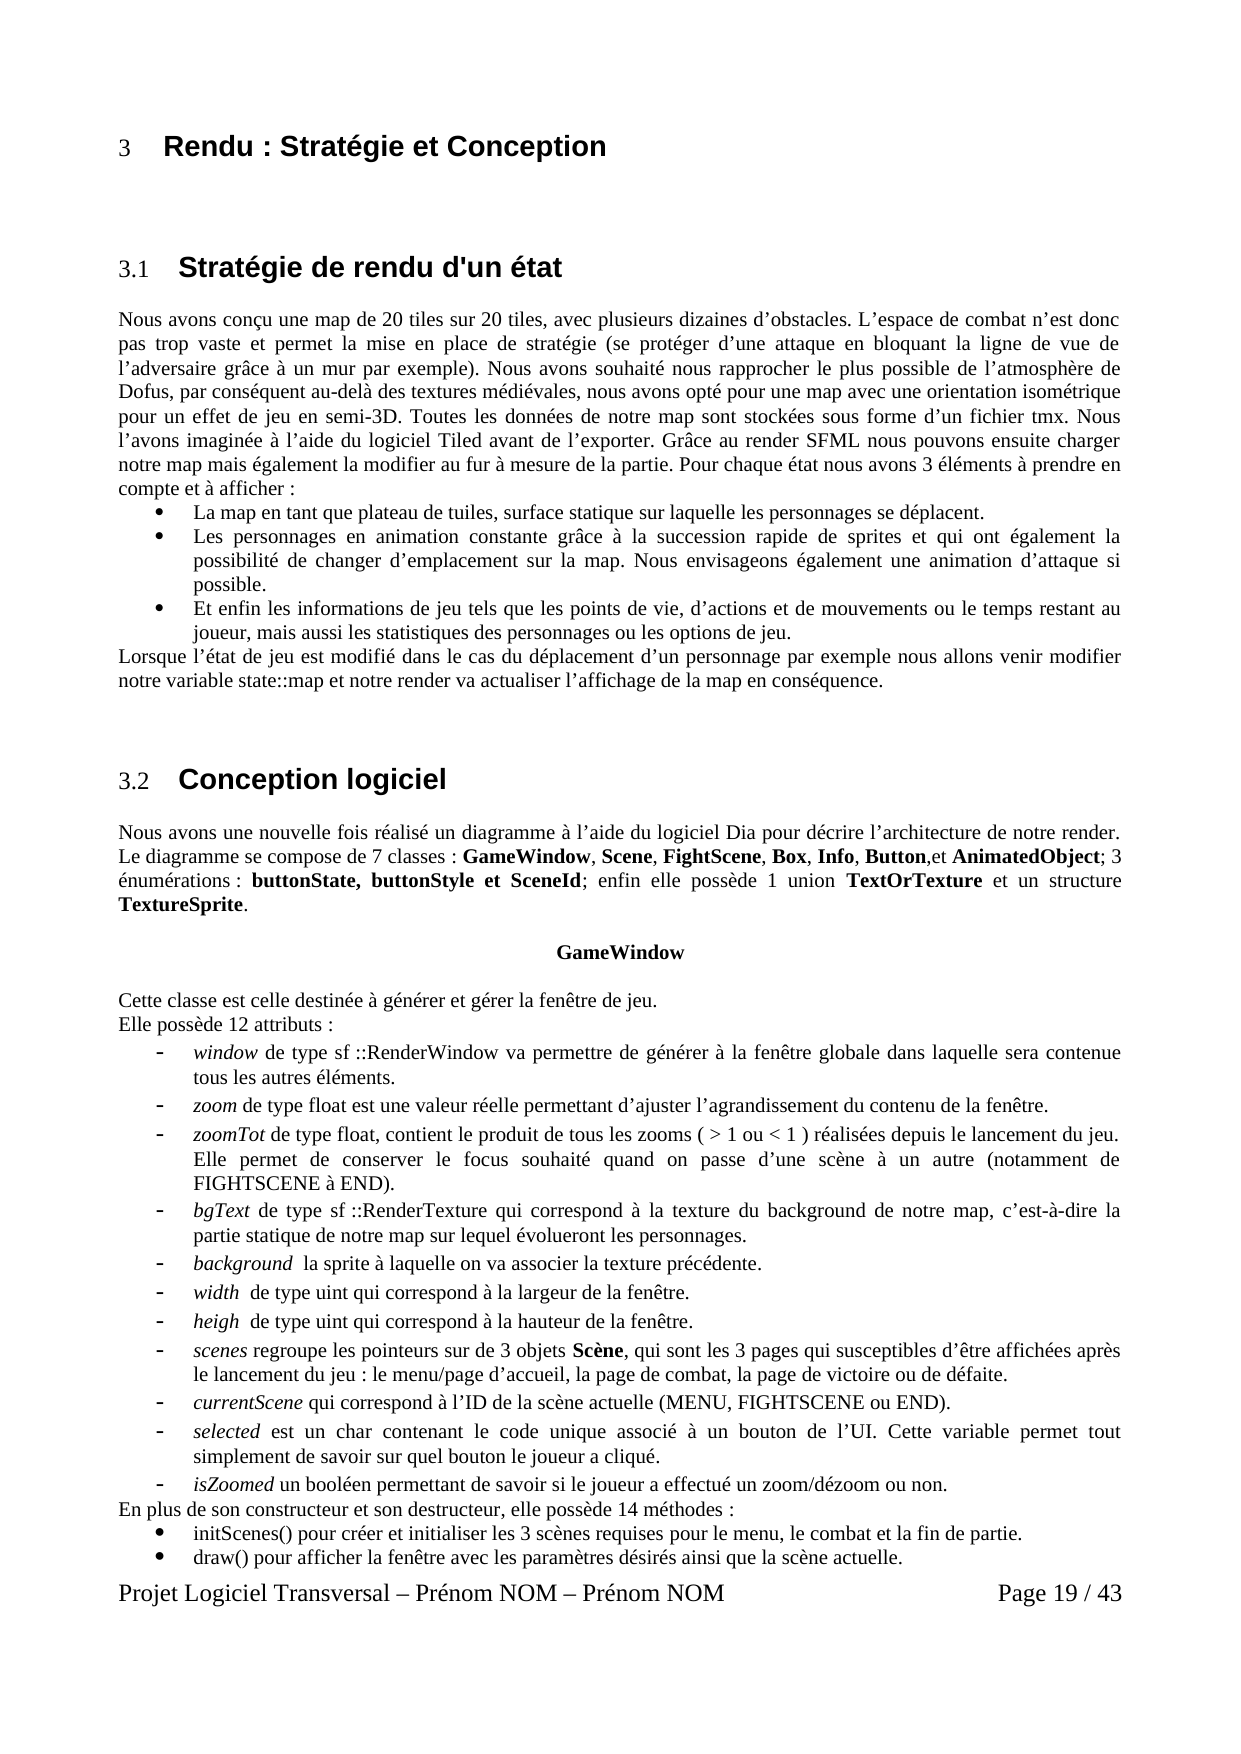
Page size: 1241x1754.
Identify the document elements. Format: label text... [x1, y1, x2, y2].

list currentScene qui correspond à l’ID de la scène actuelle (MENU, FIGHTSCENE ou END). [156, 1386, 1122, 1415]
list zoom de type float est une valeur réelle permettant d’ajuster l’agrandissement du contenu de la fenêtre. [156, 1089, 1122, 1118]
list selected est un char contenant le code unique associé à un bouton de l’UI. Cette variable permet tout simplement de savoir sur quel bouton le joueur a cliqué. [156, 1415, 1122, 1468]
list window de type sf ::RenderWindow va permettre de générer à la fenêtre globale dans laquelle sera contenue tous les autres éléments. [156, 1036, 1122, 1089]
text Nous avons conçu une map de 20 tiles sur 20 tiles, avec plusieurs dizaines d’obstacles. L’espace de combat n’est donc pas trop vaste et permet la mise en place de stratégie (se protéger d’une attaque en bloquant la ligne de vue de l’adversaire grâce à un mur par exemple). Nous avons souhaité nous rapprocher le plus possible de l’atmosphère de Dofus, par conséquent au-delà des textures médiévales, nous avons opté pour une map avec une orientation isométrique pour un effet de jeu en semi-3D. Toutes les données de notre map sont stockées sous forme d’un fichier tmx. Nous l’avons imaginée à l’aide du logiciel Tiled avant de l’exporter. Grâce au render SFML nous pouvons ensuite charger notre map mais également la modifier au fur à mesure de la partie. Pour chaque état nous avons 3 éléments à prendre en compte et à afficher : [118, 307, 1122, 500]
list Et enfin les informations de jeu tels que les points de vie, d’actions et de mouvements ou le temps restant au joueur, mais aussi les statistiques des personnages ou les options de jeu. [156, 596, 1122, 644]
list Rendu : Stratégie et Conception [118, 129, 1122, 162]
list Les personnages en animation constante grâce à la succession rapide de sprites et qui ont également la possibilité de changer d’emplacement sur la map. Nous envisageons également une animation d’attaque si possible. [156, 524, 1122, 596]
text Nous avons une nouvelle fois réalisé un diagramme à l’aide du logiciel Dia pour décrire l’architecture de notre render. Le diagramme se compose de 7 classes : GameWindow, Scene, FightScene, Box, Info, Button,et AnimatedObject; 3 énumérations : buttonState, buttonStyle et SceneId; enfin elle possède 1 union TextOrTexture et un structure TextureSprite. [118, 819, 1122, 916]
list width de type uint qui correspond à la largeur de la fenêtre. [156, 1276, 1122, 1305]
list heigh de type uint qui correspond à la hauteur de la fenêtre. [156, 1305, 1122, 1334]
list bgText de type sf ::RenderTexture qui correspond à la texture du background de notre map, c’est-à-dire la partie statique de notre map sur lequel évolueront les personnages. [156, 1194, 1122, 1247]
list La map en tant que plateau de tuiles, surface statique sur laquelle les personnages se déplacent. [156, 500, 1122, 524]
list draw() pour afficher la fenêtre avec les paramètres désirés ainsi que la scène actuelle. [156, 1545, 1122, 1569]
list Conception logiciel [118, 762, 1122, 796]
text GameWindow [118, 940, 1122, 964]
text Elle possède 12 attributs : [118, 1012, 1122, 1036]
list initScenes() pour créer et initialiser les 3 scènes requises pour le menu, le combat et la fin de partie. [156, 1521, 1122, 1545]
text Lorsque l’état de jeu est modifié dans le cas du déplacement d’un personnage par exemple nous allons venir modifier notre variable state::map et notre render va actualiser l’affichage de la map en conséquence. [118, 644, 1122, 692]
list zoomTot de type float, contient le produit de tous les zooms ( > 1 ou < 1 ) réalisées depuis le lancement du jeu. Elle permet de conserver le focus souhaité quand on passe d’une scène à un autre (notamment de FIGHTSCENE à END). [156, 1118, 1122, 1194]
text Cette classe est celle destinée à générer et gérer la fenêtre de jeu. [118, 988, 1122, 1012]
list background la sprite à laquelle on va associer la texture précédente. [156, 1247, 1122, 1276]
list scenes regroupe les pointeurs sur de 3 objets Scène, qui sont les 3 pages qui susceptibles d’être affichées après le lancement du jeu : le menu/page d’accueil, la page de combat, la page de victoire ou de défaite. [156, 1334, 1122, 1386]
text En plus de son constructeur et son destructeur, elle possède 14 méthodes : [118, 1497, 1122, 1521]
list Stratégie de rendu d'un état [118, 250, 1122, 284]
list isZoomed un booléen permettant de savoir si le joueur a effectué un zoom/dézoom ou non. [156, 1468, 1122, 1497]
